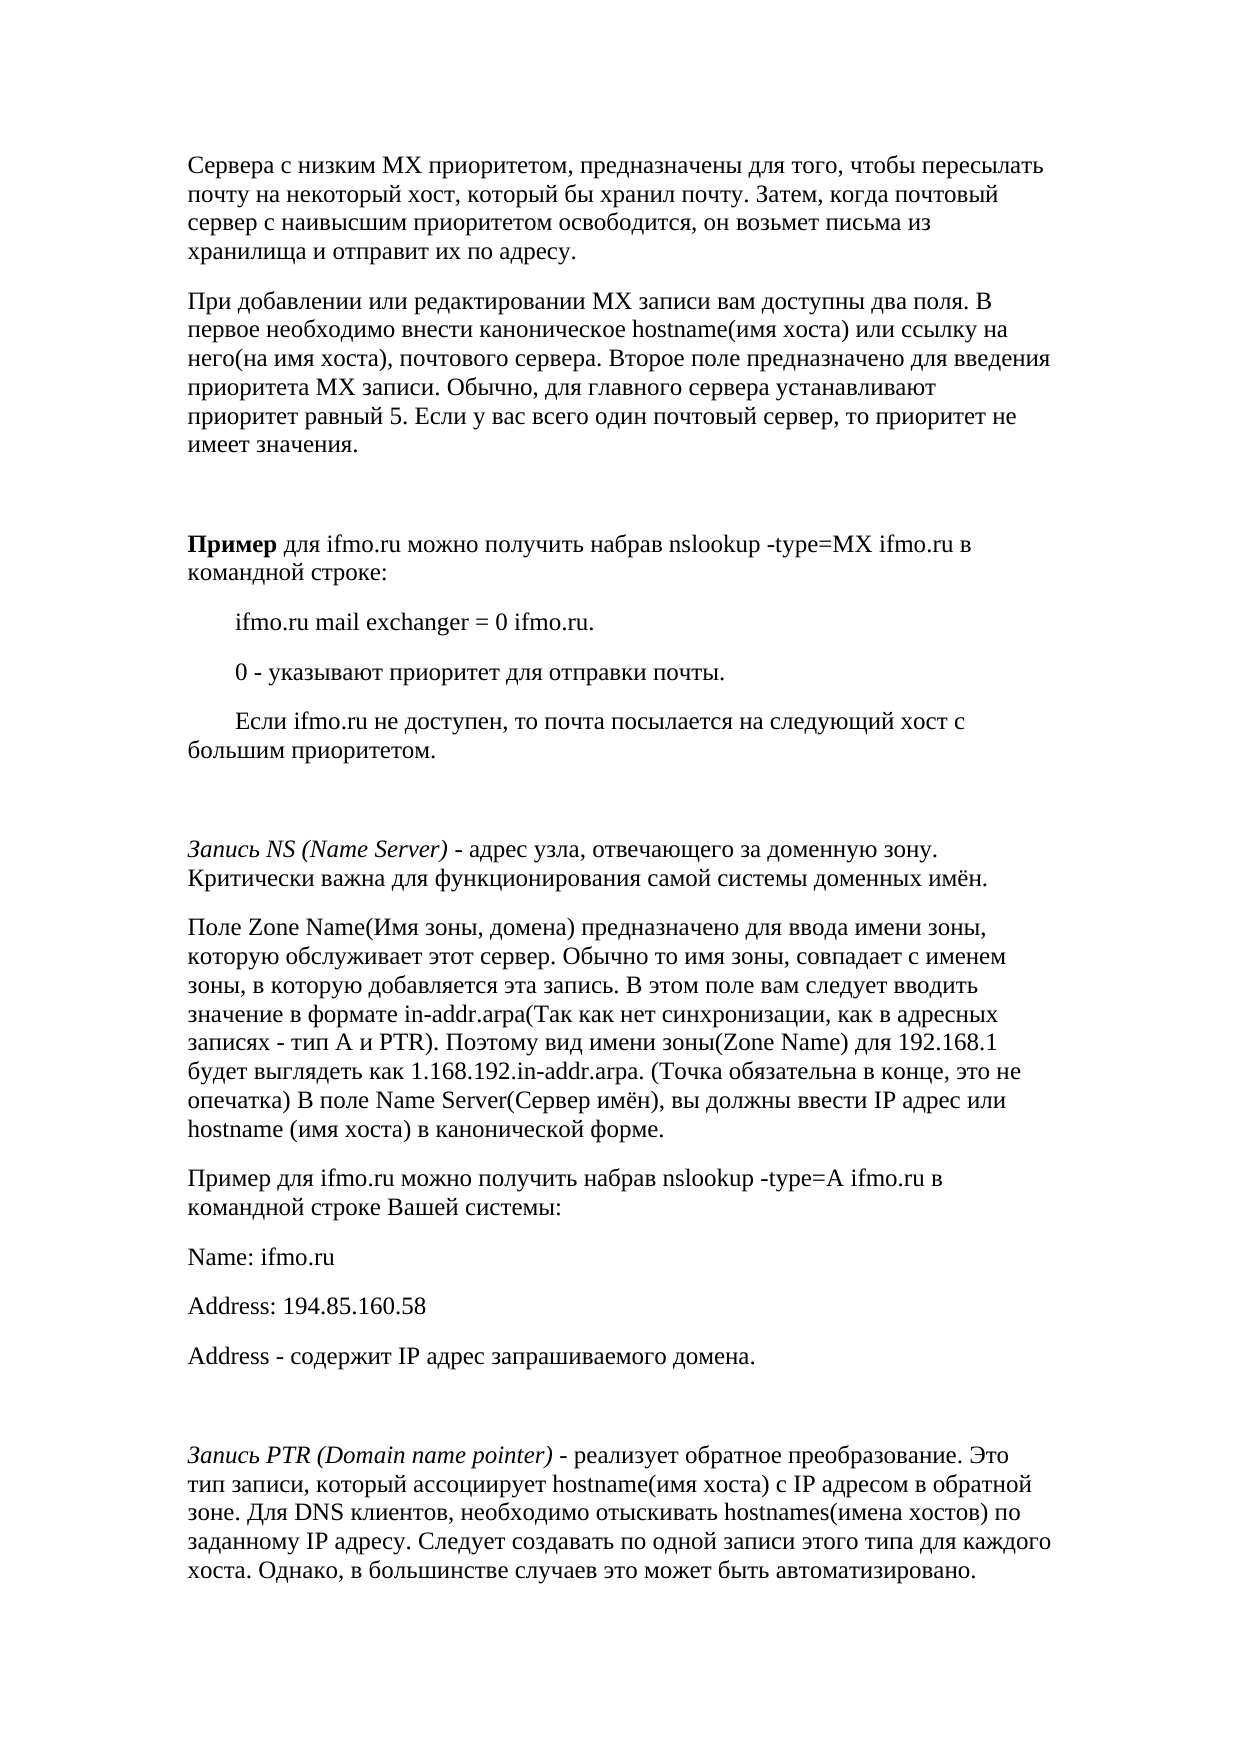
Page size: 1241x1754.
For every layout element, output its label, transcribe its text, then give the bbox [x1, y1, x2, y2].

text Address - содержит IP адрес запрашиваемого домена. [187, 1341, 1053, 1369]
text При добавлении или редактировании MX записи вам доступны два поля. В первое необходимо внести каноническое hostname(имя хоста) или ссылку на него(на имя хоста), почтового сервера. Второе поле предназначено для введения приоритета MX записи. Обычно, для главного сервера устанавливают приоритет равный 5. Если у вас всего один почтовый сервер, то приоритет не имеет значения. [187, 286, 1053, 458]
text Сервера с низким MX приоритетом, предназначены для того, чтобы пересылать почту на некоторый хост, который бы хранил почту. Затем, когда почтовый сервер с наивысшим приоритетом освободится, он возьмет письма из хранилища и отправит их по адресу. [187, 150, 1053, 265]
text Пример для ifmo.ru можно получить набрав nslookup -type=MX ifmo.ru в командной строке: [187, 529, 1053, 586]
text Пример для ifmo.ru можно получить набрав nslookup -type=A ifmo.ru в командной строке Вашей системы: [187, 1163, 1053, 1221]
text Запись NS (Name Server) - адрес узла, отвечающего за доменную зону. Критически важна для функционирования самой системы доменных имён. [187, 834, 1053, 892]
text Если ifmo.ru не доступен, то почта посылается на следующий хост с большим приоритетом. [187, 706, 1053, 764]
text Address: 194.85.160.58 [187, 1291, 1053, 1320]
text Запись PTR (Domain name pointer) - реализует обратное преобразование. Это тип записи, который ассоциирует hostname(имя хоста) с IP адресом в обратной зоне. Для DNS клиентов, необходимо отыскивать hostnames(имена хостов) по заданному IP адресу. Следует создавать по одной записи этого типа для каждого хоста. Однако, в большинстве случаев это может быть автоматизировано. [187, 1440, 1053, 1584]
text Name: ifmo.ru [187, 1242, 1053, 1270]
text ifmo.ru mail exchanger = 0 ifmo.ru. [187, 607, 1053, 636]
text Поле Zone Name(Имя зоны, домена) предназначено для ввода имени зоны, которую обслуживает этот сервер. Обычно то имя зоны, совпадает с именем зоны, в которую добавляется эта запись. В этом поле вам следует вводить значение в формате in-addr.arpa(Так как нет синхронизации, как в адресных записях - тип А и PTR). Поэтому вид имени зоны(Zone Name) для 192.168.1 будет выглядеть как 1.168.192.in-addr.arpa. (Точка обязательна в конце, это не опечатка) В поле Name Server(Сервер имён), вы должны ввести IP адрес или hostname (имя хоста) в канонической форме. [187, 912, 1053, 1142]
text 0 - указывают приоритет для отправки почты. [187, 657, 1053, 685]
